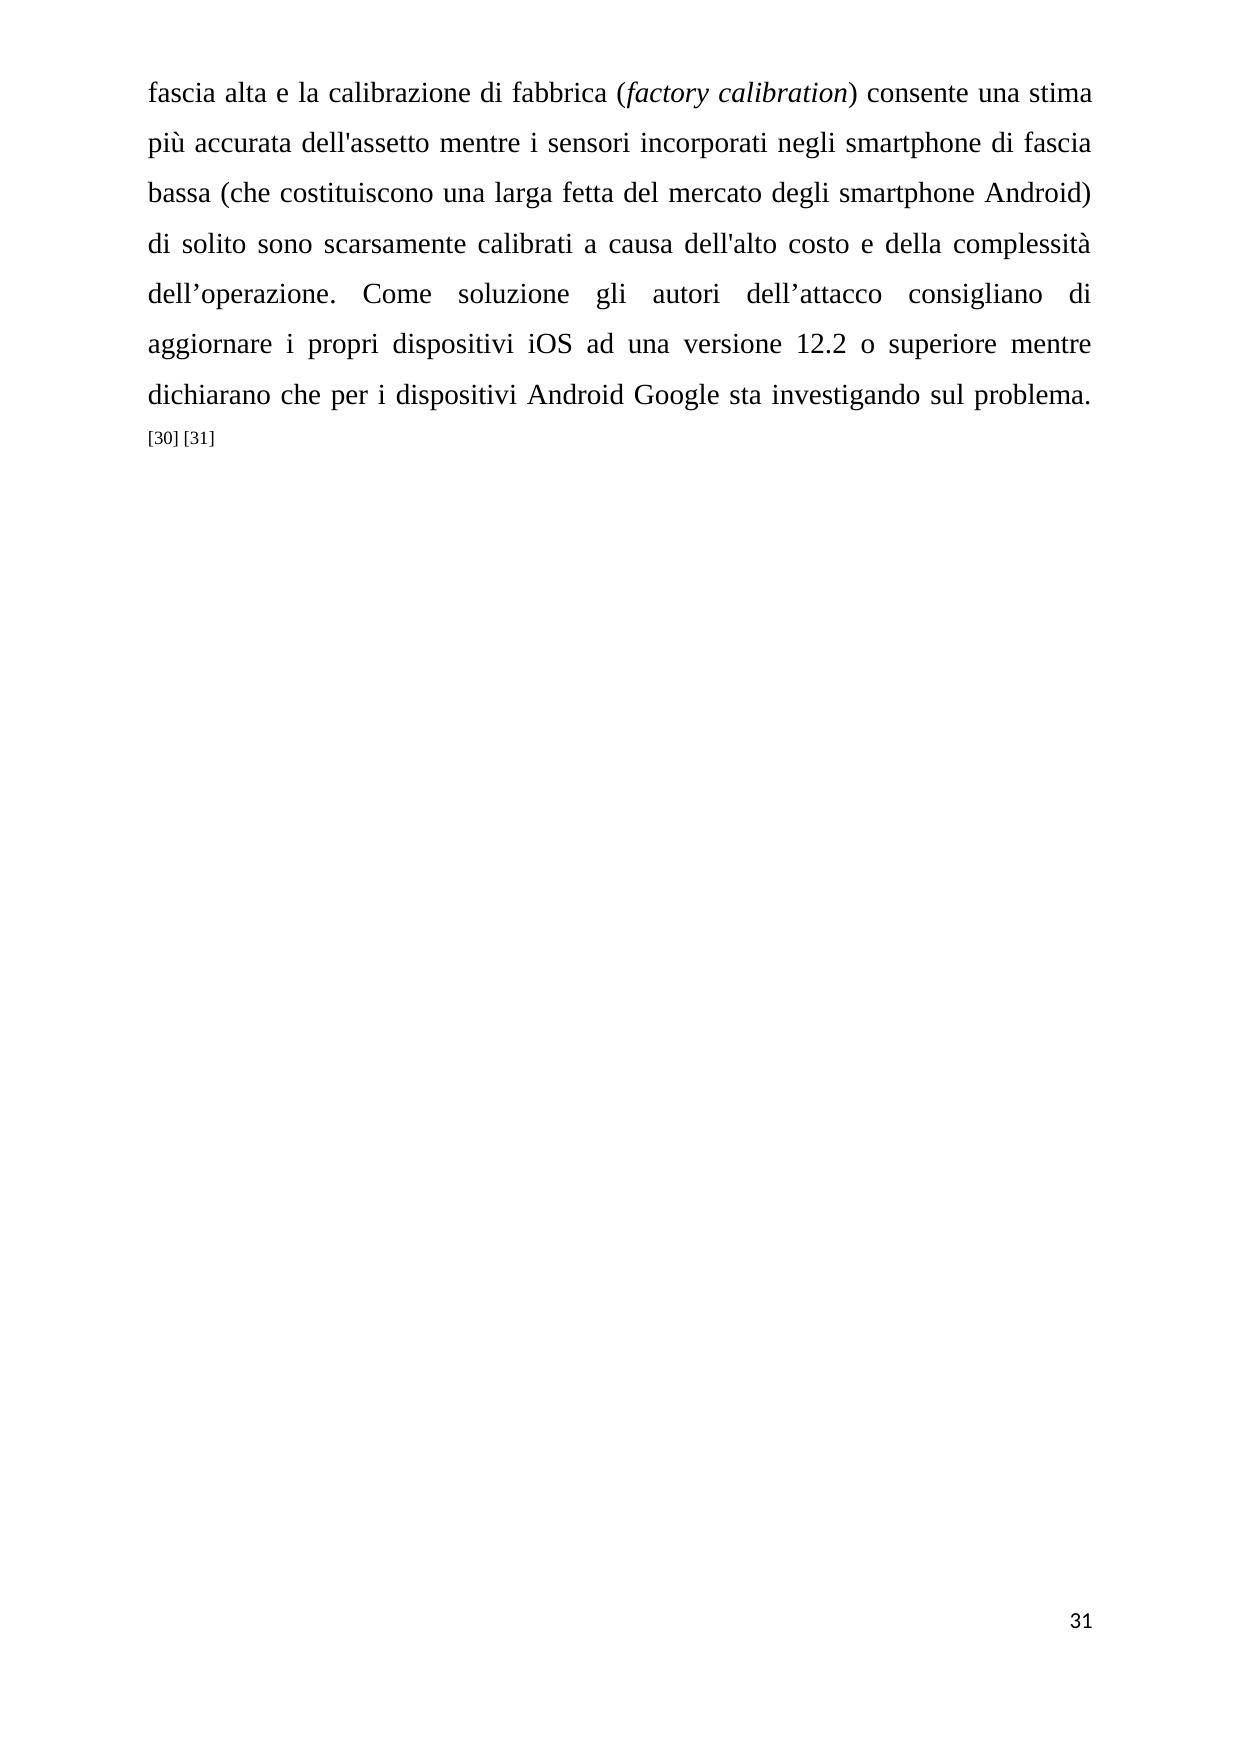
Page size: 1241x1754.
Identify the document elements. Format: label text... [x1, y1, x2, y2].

text fascia alta e la calibrazione di fabbrica (factory calibration) consente una stima più accurata dell'assetto mentre i sensori incorporati negli smartphone di fascia bassa (che costituiscono una larga fetta del mercato degli smartphone Android) di solito sono scarsamente calibrati a causa dell'alto costo e della complessità dell’operazione. Come soluzione gli autori dell’attacco consigliano di aggiornare i propri dispositivi iOS ad una versione 12.2 o superiore mentre dichiarano che per i dispositivi Android Google sta investigando sul problema.[30] [31] [148, 75, 1092, 461]
